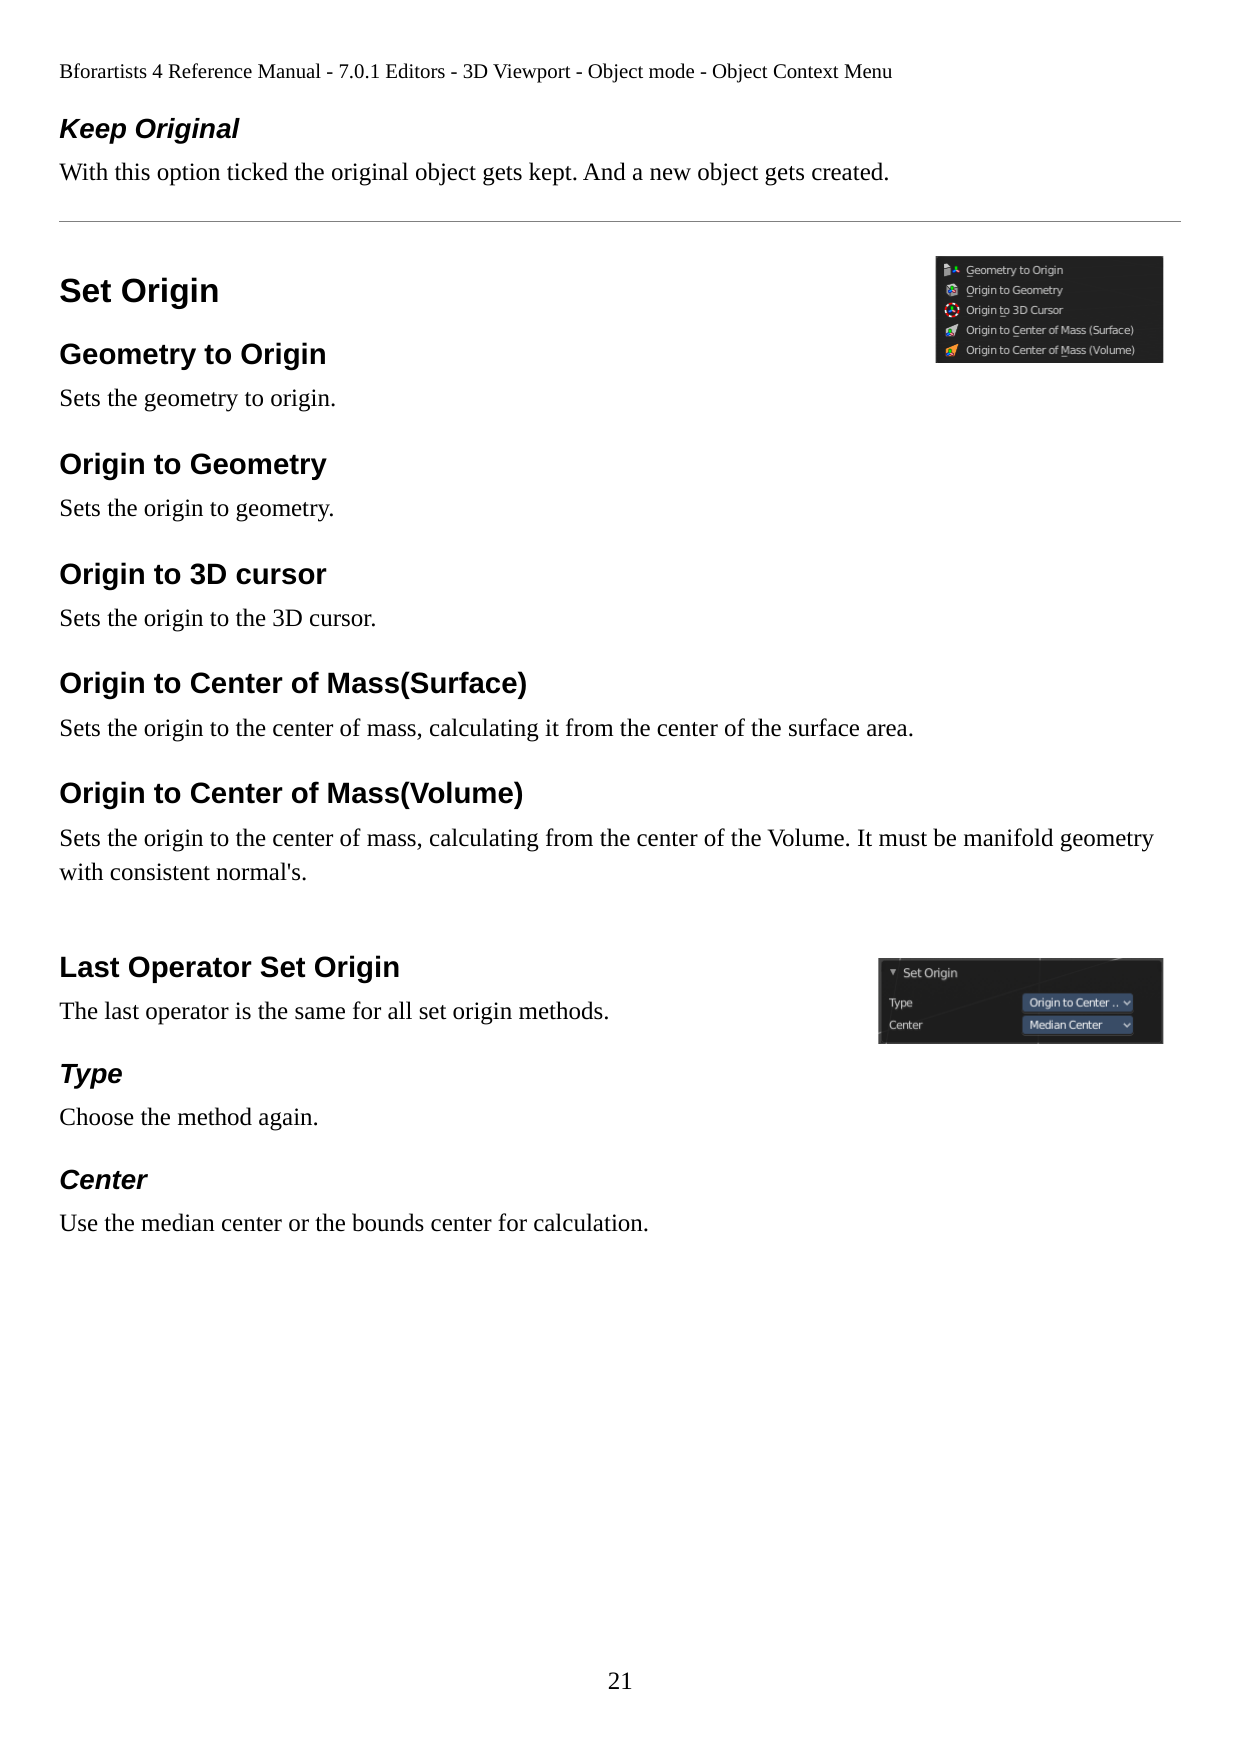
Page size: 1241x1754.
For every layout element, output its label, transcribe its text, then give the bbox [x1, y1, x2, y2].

text Sets the origin to geometry. [59, 493, 1181, 522]
text Sets the origin to the 3D cursor. [59, 603, 1181, 632]
text Sets the origin to the center of mass, calculating from the center of the Volume. It must be manifold geometry with consistent normal's. [59, 823, 1181, 886]
subtitle Center [59, 1163, 1181, 1195]
subtitle [1164, 271, 1181, 310]
subtitle Origin to 3D cursor [59, 557, 1181, 590]
subtitle Origin to Center of Mass(Surface) [59, 666, 1181, 700]
text The last operator is the same for all set origin methods. [59, 996, 878, 1024]
text With this option ticked the original object gets kept. And a new object gets created. [59, 157, 1181, 186]
subtitle Origin to Center of Mass(Volume) [59, 776, 1181, 810]
text Sets the geometry to origin. [59, 383, 1181, 412]
picture [935, 256, 1164, 363]
subtitle Origin to Geometry [59, 447, 1181, 480]
text Choose the method again. [59, 1102, 1181, 1130]
subtitle Set Origin [59, 271, 935, 310]
text Sets the origin to the center of mass, calculating it from the center of the surface area. [59, 713, 1181, 741]
subtitle Last Operator Set Origin [59, 949, 1181, 983]
subtitle Type [59, 1057, 1181, 1089]
text Use the median center or the bounds center for calculation. [59, 1208, 1181, 1236]
picture [878, 958, 1164, 1044]
subtitle Geometry to Origin [59, 337, 1181, 371]
subtitle Keep Original [59, 113, 1181, 144]
